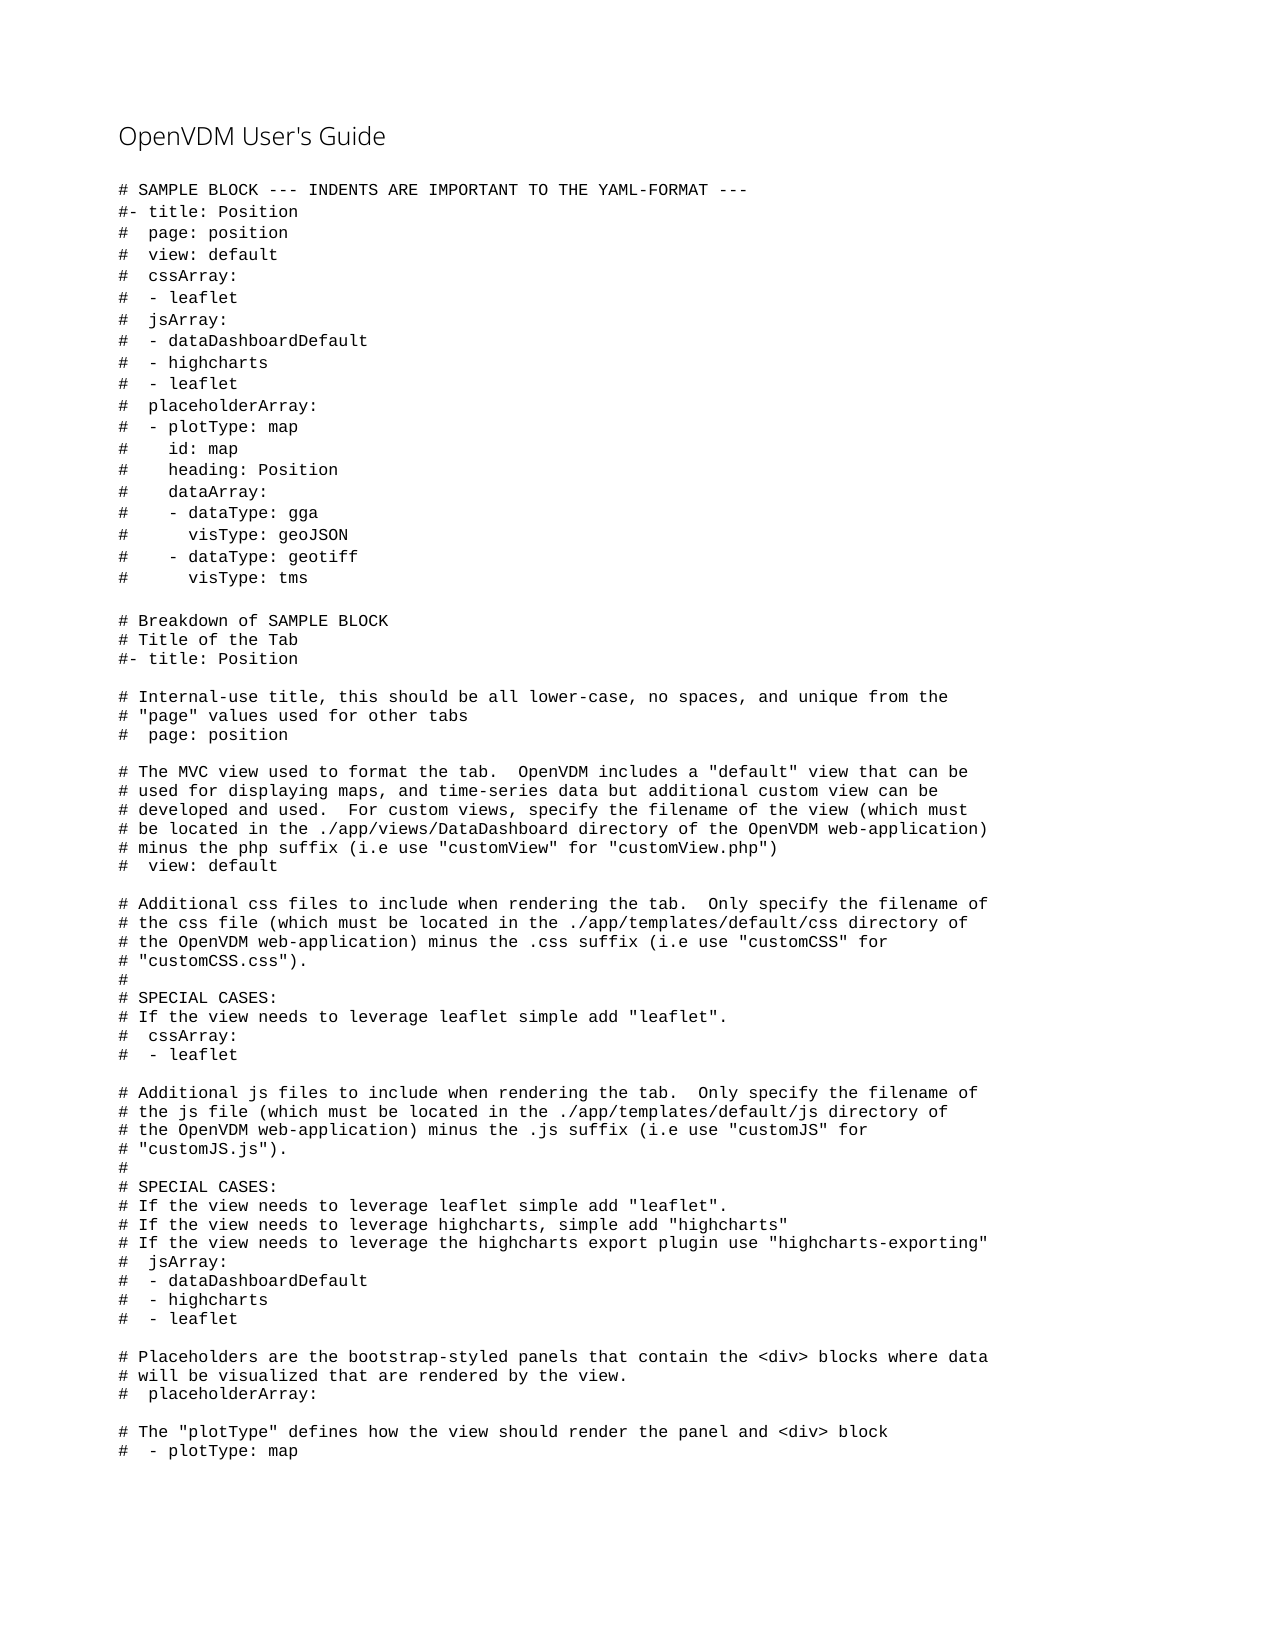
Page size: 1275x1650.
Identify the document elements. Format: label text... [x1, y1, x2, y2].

text # placeholderArray: [118, 397, 1157, 416]
text # SPECIAL CASES: [118, 1178, 1157, 1197]
text # "page" values used for other tabs [118, 707, 1157, 726]
text # heading: Position [118, 462, 1157, 481]
text # - leaflet [118, 289, 1157, 308]
text # - leaflet [118, 1047, 1157, 1065]
text # - leaflet [118, 1311, 1157, 1329]
text # the OpenVDM web-application) minus the .css suffix (i.e use "customCSS" for [118, 933, 1157, 952]
text # The MVC view used to format the tab. OpenVDM includes a "default" view that can be [118, 764, 1157, 783]
text # the css file (which must be located in the ./app/templates/default/css directory of [118, 914, 1157, 933]
text # [118, 1160, 1157, 1178]
text # If the view needs to leverage the highcharts export plugin use "highcharts-exporting" [118, 1235, 1157, 1254]
text # - plotType: map [118, 419, 1157, 438]
text # page: position [118, 726, 1157, 745]
text # view: default [118, 246, 1157, 265]
text # visType: tms [118, 570, 1157, 589]
text # If the view needs to leverage leaflet simple add "leaflet". [118, 1197, 1157, 1216]
text # developed and used. For custom views, specify the filename of the view (which must [118, 801, 1157, 820]
text # If the view needs to leverage highcharts, simple add "highcharts" [118, 1216, 1157, 1235]
text # - leaflet [118, 376, 1157, 394]
text # - highcharts [118, 1292, 1157, 1311]
text # placeholderArray: [118, 1386, 1157, 1405]
text # view: default [118, 858, 1157, 877]
text # jsArray: [118, 311, 1157, 330]
text # page: position [118, 225, 1157, 244]
text # visType: geoJSON [118, 527, 1157, 546]
text # id: map [118, 440, 1157, 459]
text # "customCSS.css"). [118, 952, 1157, 971]
text # - plotType: map [118, 1442, 1157, 1461]
text # will be visualized that are rendered by the view. [118, 1367, 1157, 1386]
text # the OpenVDM web-application) minus the .js suffix (i.e use "customJS" for [118, 1122, 1157, 1141]
text # - highcharts [118, 354, 1157, 373]
text #- title: Position [118, 651, 1157, 669]
text # Placeholders are the bootstrap-styled panels that contain the <div> blocks where data [118, 1348, 1157, 1367]
text # used for displaying maps, and time-series data but additional custom view can be [118, 783, 1157, 801]
text # Additional js files to include when rendering the tab. Only specify the filename of [118, 1084, 1157, 1103]
text # - dataDashboardDefault [118, 333, 1157, 351]
text # [118, 971, 1157, 990]
text # "customJS.js"). [118, 1141, 1157, 1160]
text # the js file (which must be located in the ./app/templates/default/js directory of [118, 1103, 1157, 1122]
text # - dataType: geotiff [118, 548, 1157, 567]
text # The "plotType" defines how the view should render the panel and <div> block [118, 1424, 1157, 1442]
text # - dataType: gga [118, 505, 1157, 524]
text # dataArray: [118, 483, 1157, 502]
text # If the view needs to leverage leaflet simple add "leaflet". [118, 1009, 1157, 1028]
text # cssArray: [118, 268, 1157, 287]
text # Title of the Tab [118, 632, 1157, 651]
text #- title: Position [118, 203, 1157, 222]
text # SPECIAL CASES: [118, 990, 1157, 1009]
text # cssArray: [118, 1028, 1157, 1047]
text # be located in the ./app/views/DataDashboard directory of the OpenVDM web-application) [118, 820, 1157, 839]
text # jsArray: [118, 1254, 1157, 1273]
text # - dataDashboardDefault [118, 1273, 1157, 1292]
text # Breakdown of SAMPLE BLOCK [118, 613, 1157, 632]
text # SAMPLE BLOCK --- INDENTS ARE IMPORTANT TO THE YAML-FORMAT --- [118, 182, 1157, 201]
text # Additional css files to include when rendering the tab. Only specify the filename of [118, 896, 1157, 914]
text # minus the php suffix (i.e use "customView" for "customView.php") [118, 839, 1157, 858]
text # Internal-use title, this should be all lower-case, no spaces, and unique from the [118, 688, 1157, 707]
